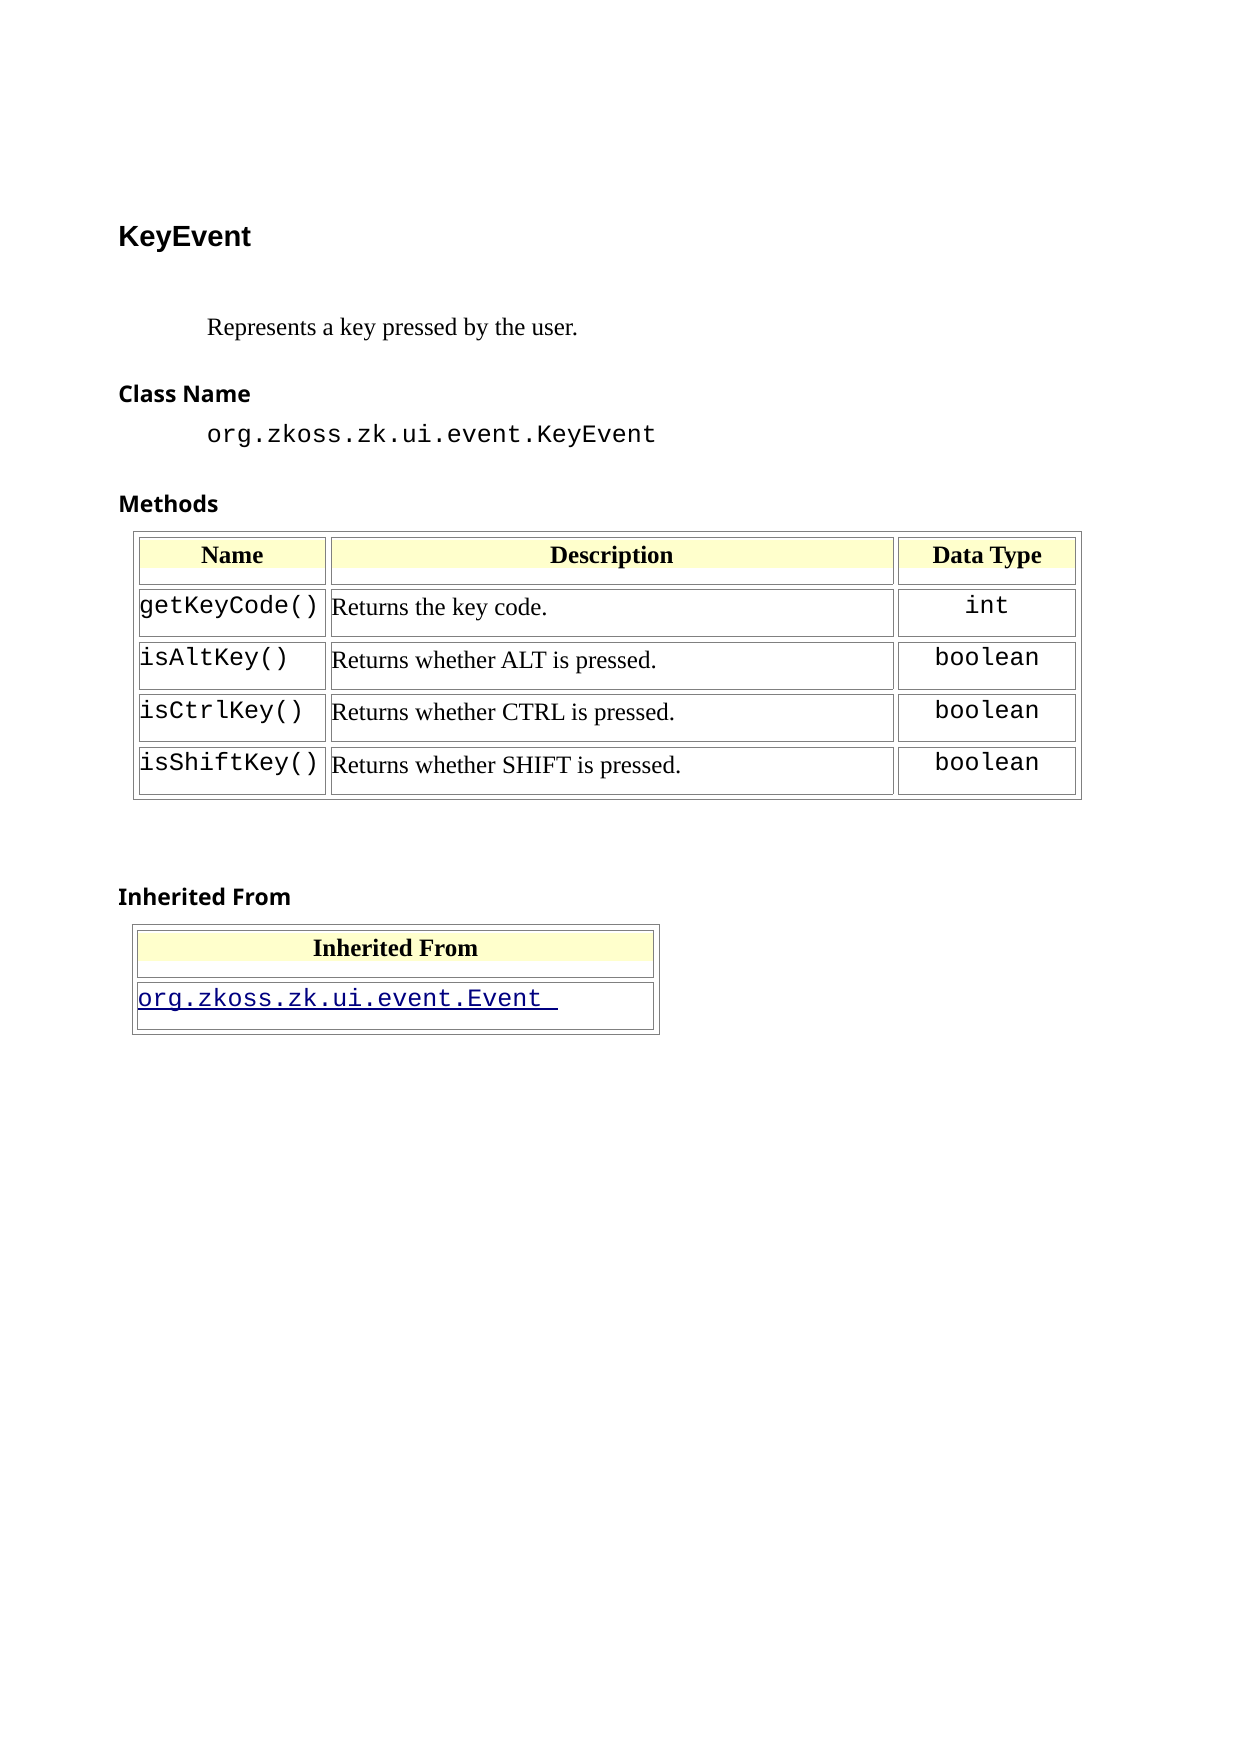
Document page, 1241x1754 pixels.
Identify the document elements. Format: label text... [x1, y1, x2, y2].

table_header Name [136, 532, 328, 584]
subtitle Methods [118, 488, 1122, 519]
table_cell boolean [896, 636, 1078, 689]
table_cell isShiftKey() [136, 741, 328, 794]
table_header Description [328, 532, 896, 584]
text Inherited From [118, 881, 1122, 912]
table_cell getKeyCode() [136, 584, 328, 636]
table_cell Returns whether ALT is pressed. [328, 636, 896, 689]
text Represents a key pressed by the user. [207, 312, 1122, 341]
text org.zkoss.zk.ui.event.KeyEvent [207, 422, 1122, 450]
table_cell Returns whether CTRL is pressed. [328, 689, 896, 741]
table_cell Returns the key code. [328, 584, 896, 636]
table_cell isAltKey() [136, 636, 328, 689]
subtitle KeyEvent [118, 219, 1122, 253]
table_header Inherited From [134, 925, 656, 977]
table_cell Returns whether SHIFT is pressed. [328, 741, 896, 794]
table_cell org.zkoss.zk.ui.event.Event [134, 977, 656, 1029]
table_cell boolean [896, 741, 1078, 794]
table_cell int [896, 584, 1078, 636]
table_cell isCtrlKey() [136, 689, 328, 741]
table_header Data Type [896, 532, 1078, 584]
table_cell boolean [896, 689, 1078, 741]
subtitle Class Name [118, 378, 1122, 409]
